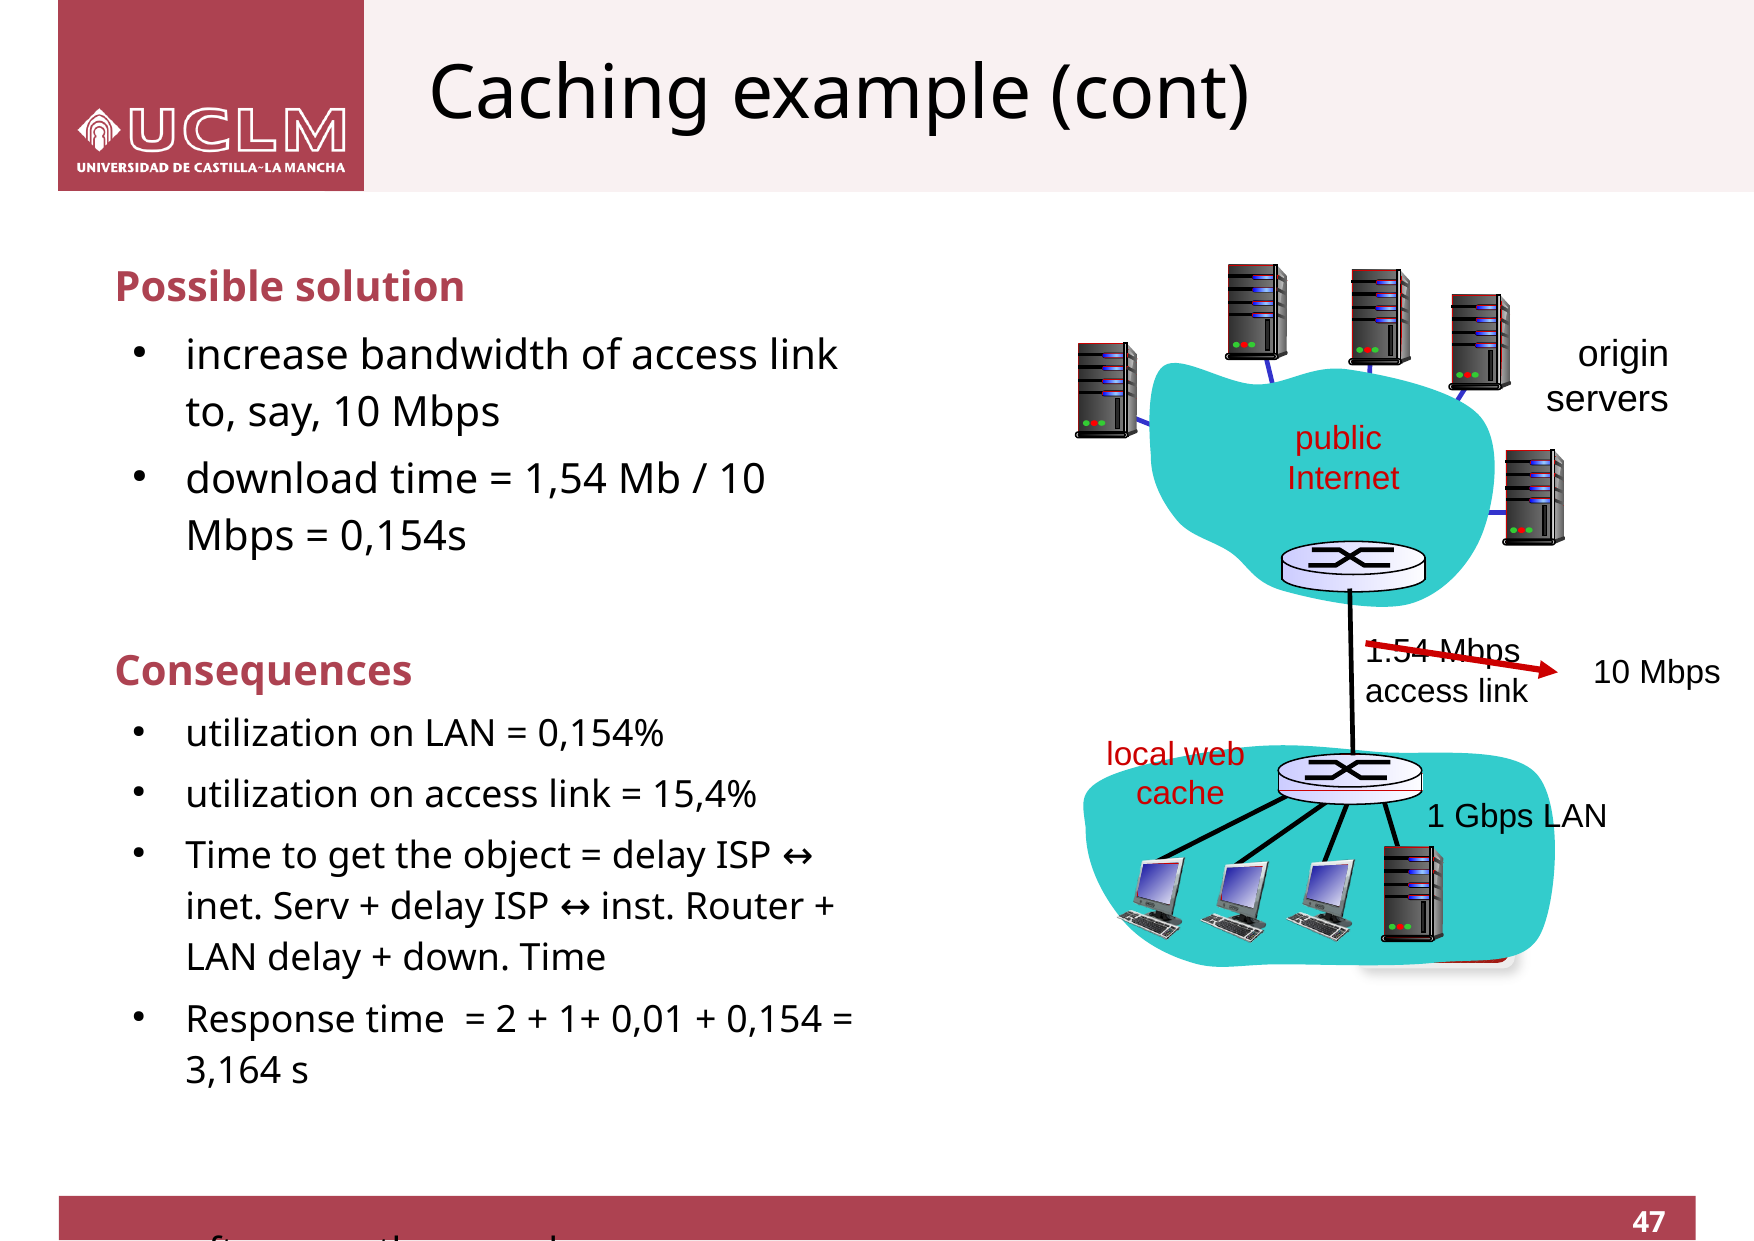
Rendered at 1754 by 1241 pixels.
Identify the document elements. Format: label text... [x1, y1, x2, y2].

text_box [1502, 450, 1565, 545]
text_box [1083, 787, 1231, 886]
text_box public Internet [1262, 408, 1415, 504]
text_box [1449, 294, 1512, 390]
title Caching example (cont) [413, 0, 1667, 198]
text_box 1.54 Mbps access link [1353, 621, 1546, 718]
picture [1341, 945, 1534, 987]
list Possible solution increase bandwidth of access link to, say, 10 Mbps download time = 1,54 Mb / 10 Mbps = 0,154s Consequences utilization on LAN = 0,154% utilization on access link = 15,4% Time to get the object = delay ISP ↔ inet. Serv + delay ISP ↔ inst. Router + LAN delay + down. Time Response time = 2 + 1+ 0,01 + 0,154 = 3,164 s often a costly upgrade [99, 249, 899, 1231]
text_box [1149, 362, 1495, 607]
text_box [1075, 343, 1138, 438]
text_box origin servers [1531, 321, 1684, 427]
text_box [1348, 269, 1412, 365]
text_box [1220, 866, 1263, 909]
text_box 1 Gbps LAN [1411, 786, 1623, 843]
text_box [1306, 864, 1349, 907]
text_box [1153, 745, 1555, 967]
text_box [1225, 264, 1288, 360]
picture [58, 0, 364, 191]
picture [1100, 853, 1357, 949]
text_box [1136, 862, 1179, 905]
text_box local web cache [1091, 724, 1270, 820]
text_box 10 Mbps [1578, 642, 1754, 698]
